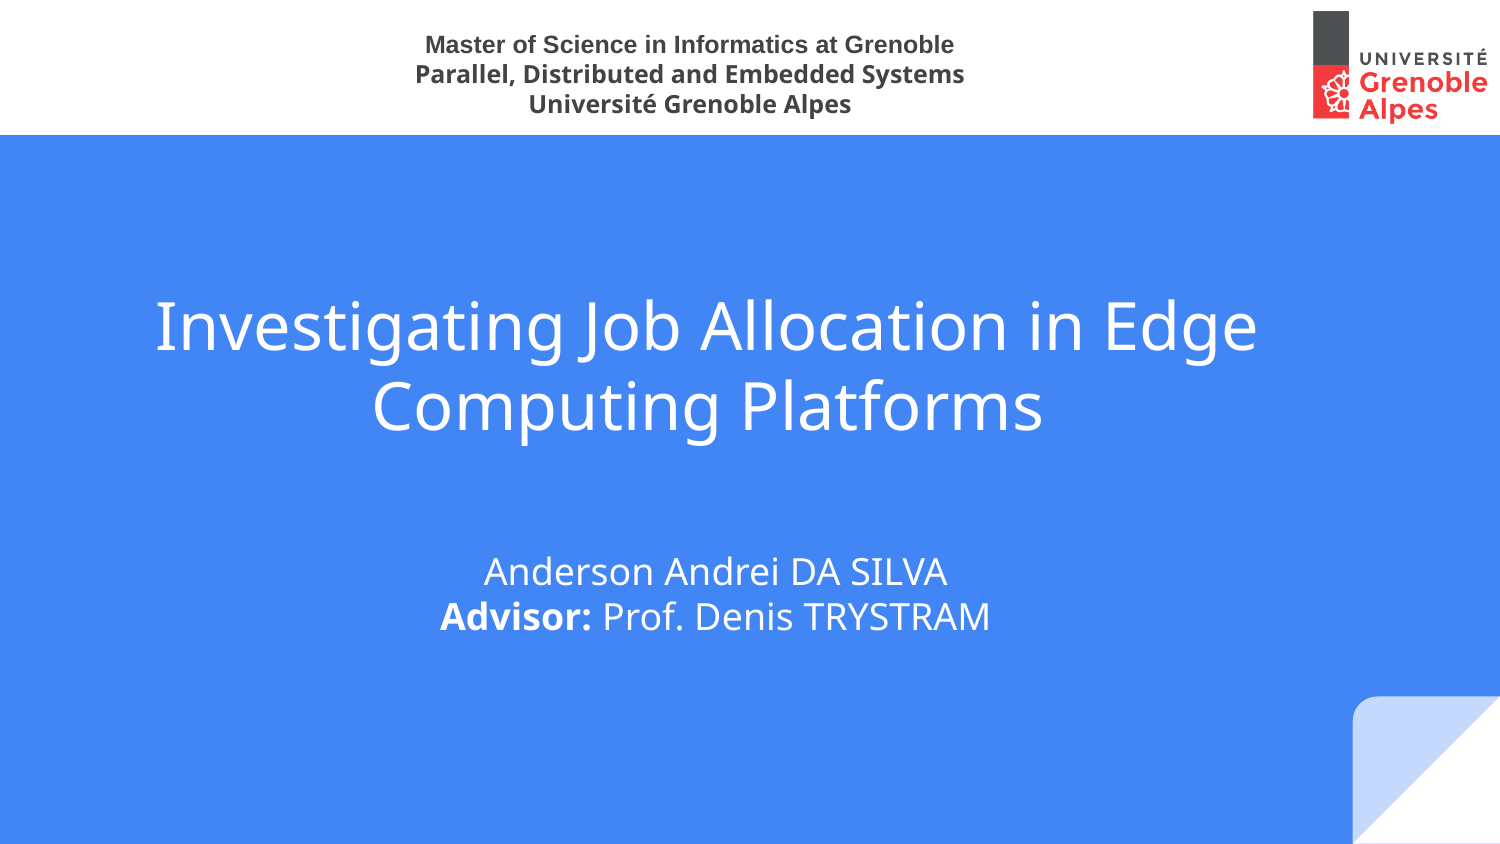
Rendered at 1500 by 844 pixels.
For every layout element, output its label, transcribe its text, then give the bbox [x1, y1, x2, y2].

text_box [0, 0, 1500, 135]
text_box Anderson Andrei DA SILVA Advisor: Prof. Denis TRYSTRAM [257, 533, 1174, 678]
title Investigating Job Allocation in Edge Computing Platforms [48, 277, 1369, 460]
picture [1313, 11, 1488, 124]
title Master of Science in Informatics at Grenoble Parallel, Distributed and Embedded Systems Université Grenoble Alpes [387, 1, 993, 134]
